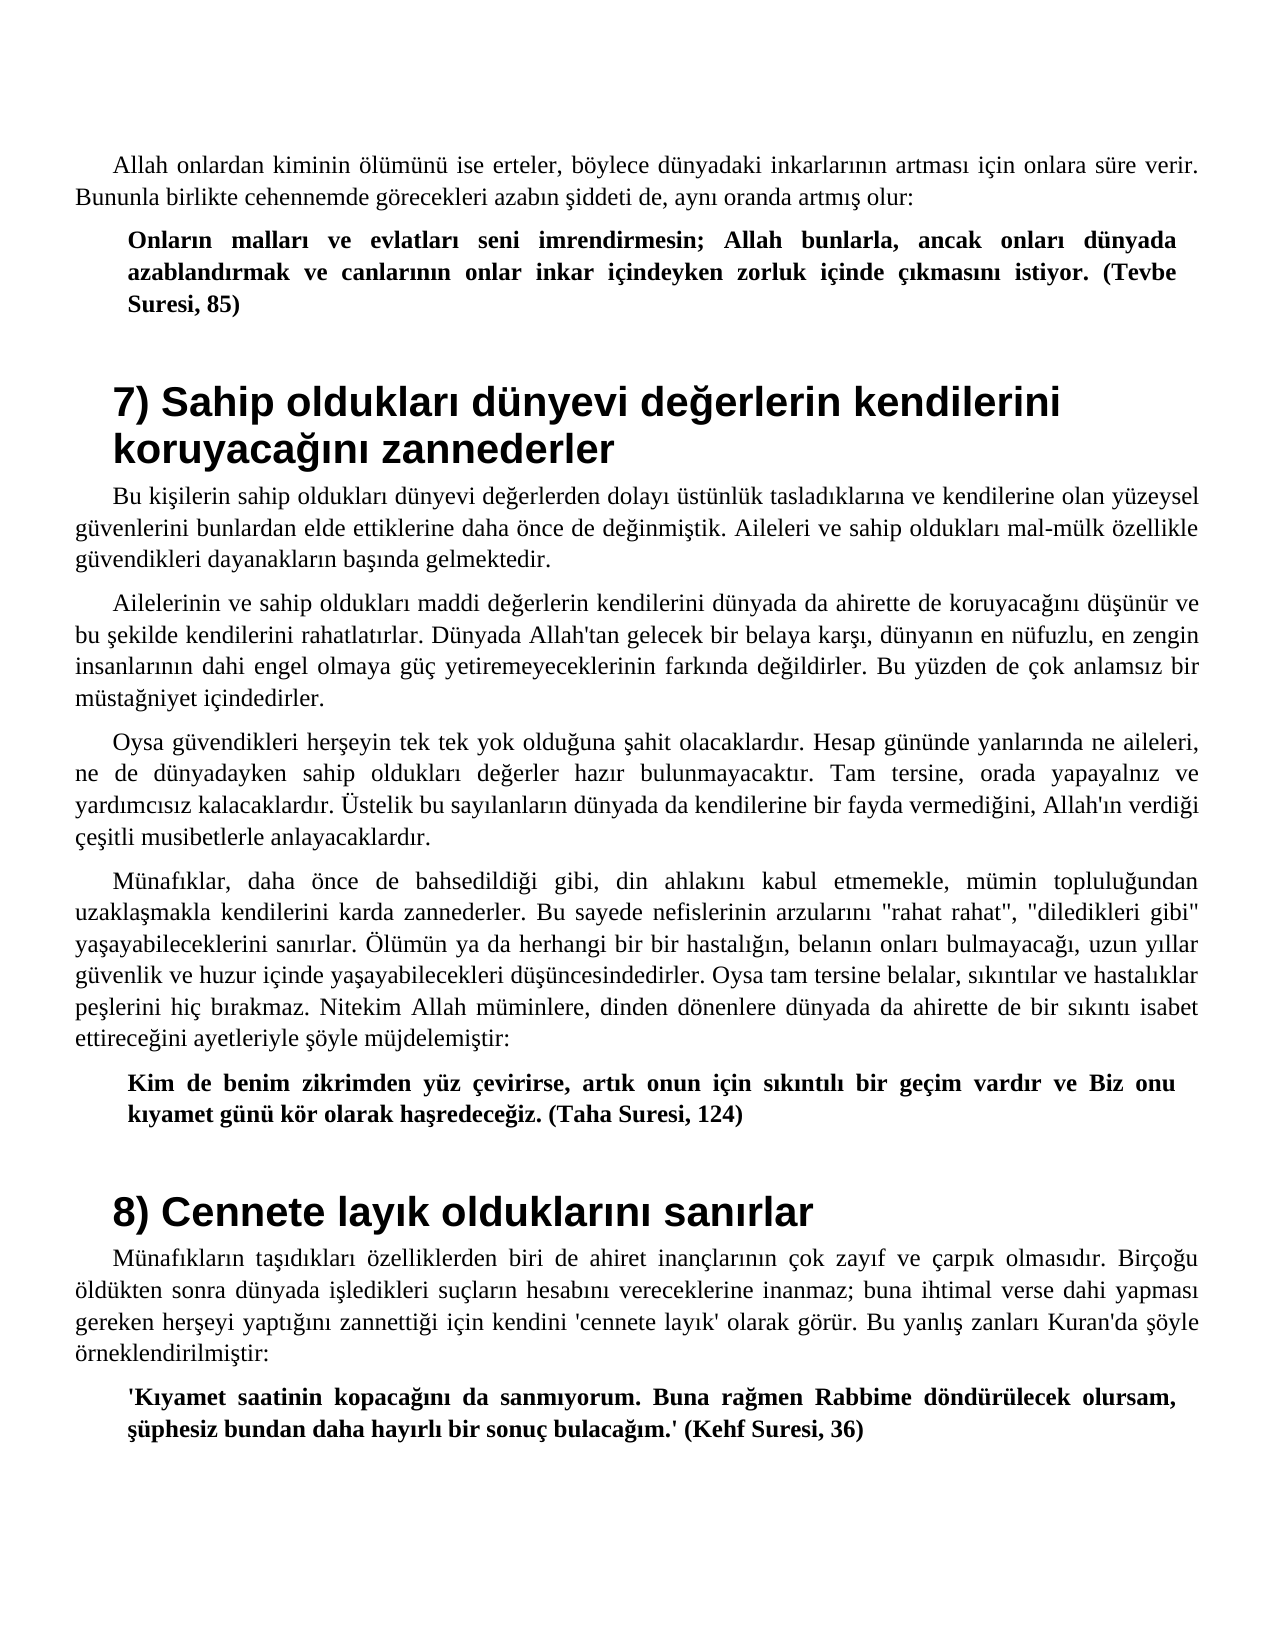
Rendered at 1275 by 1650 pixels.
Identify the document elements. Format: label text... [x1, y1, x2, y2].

text Allah onlardan kiminin ölümünü ise erteler, böylece dünyadaki inkarlarının artması için onlara süre verir. Bununla birlikte cehennemde görecekleri azabın şiddeti de, aynı oranda artmış olur: [75, 150, 1200, 210]
text Münafıkların taşıdıkları özelliklerden biri de ahiret inançlarının çok zayıf ve çarpık olmasıdır. Birçoğu öldükten sonra dünyada işledikleri suçların hesabını vereceklerine inanmaz; buna ihtimal verse dahi yapması gereken herşeyi yaptığını zannettiği için kendini 'cennete layık' olarak görür. Bu yanlış zanları Kuran'da şöyle örneklendirilmiştir: [75, 1243, 1200, 1367]
text Oysa güvendikleri herşeyin tek tek yok olduğuna şahit olacaklardır. Hesap gününde yanlarında ne aileleri, ne de dünyadayken sahip oldukları değerler hazır bulunmayacaktır. Tam tersine, orada yapayalnız ve yardımcısız kalacaklardır. Üstelik bu sayılanların dünyada da kendilerine bir fayda vermediğini, Allah'ın verdiği çeşitli musibetlerle anlayacaklardır. [75, 727, 1200, 850]
subtitle 7) Sahip oldukları dünyevi değerlerin kendilerini koruyacağını zannederler [112, 377, 1200, 473]
text Ailelerinin ve sahip oldukları maddi değerlerin kendilerini dünyada da ahirette de koruyacağını düşünür ve bu şekilde kendilerini rahatlatırlar. Dünyada Allah'tan gelecek bir belaya karşı, dünyanın en nüfuzlu, en zengin insanlarının dahi engel olmaya güç yetiremeyeceklerinin farkında değildirler. Bu yüzden de çok anlamsız bir müstağniyet içindedirler. [75, 588, 1200, 712]
text Kim de benim zikrimden yüz çevirirse, artık onun için sıkıntılı bir geçim vardır ve Biz onu kıyamet günü kör olarak haşredeceğiz. (Taha Suresi, 124) [127, 1068, 1177, 1128]
text Bu kişilerin sahip oldukları dünyevi değerlerden dolayı üstünlük tasladıklarına ve kendilerine olan yüzeysel güvenlerini bunlardan elde ettiklerine daha önce de değinmiştik. Aileleri ve sahip oldukları mal-mülk özellikle güvendikleri dayanakların başında gelmektedir. [75, 481, 1200, 573]
subtitle 8) Cennete layık olduklarını sanırlar [112, 1187, 1200, 1235]
text Onların malları ve evlatları seni imrendirmesin; Allah bunlarla, ancak onları dünyada azablandırmak ve canlarının onlar inkar içindeyken zorluk içinde çıkmasını istiyor. (Tevbe Suresi, 85) [127, 226, 1177, 317]
text 'Kıyamet saatinin kopacağını da sanmıyorum. Buna rağmen Rabbime döndürülecek olursam, şüphesiz bundan daha hayırlı bir sonuç bulacağım.' (Kehf Suresi, 36) [127, 1382, 1177, 1443]
text Münafıklar, daha önce de bahsedildiği gibi, din ahlakını kabul etmemekle, mümin topluluğundan uzaklaşmakla kendilerini karda zannederler. Bu sayede nefislerinin arzularını "rahat rahat", "diledikleri gibi" yaşayabileceklerini sanırlar. Ölümün ya da herhangi bir bir hastalığın, belanın onları bulmayacağı, uzun yıllar güvenlik ve huzur içinde yaşayabilecekleri düşüncesindedirler. Oysa tam tersine belalar, sıkıntılar ve hastalıklar peşlerini hiç bırakmaz. Nitekim Allah müminlere, dinden dönenlere dünyada da ahirette de bir sıkıntı isabet ettireceğini ayetleriyle şöyle müjdelemiştir: [75, 866, 1200, 1052]
